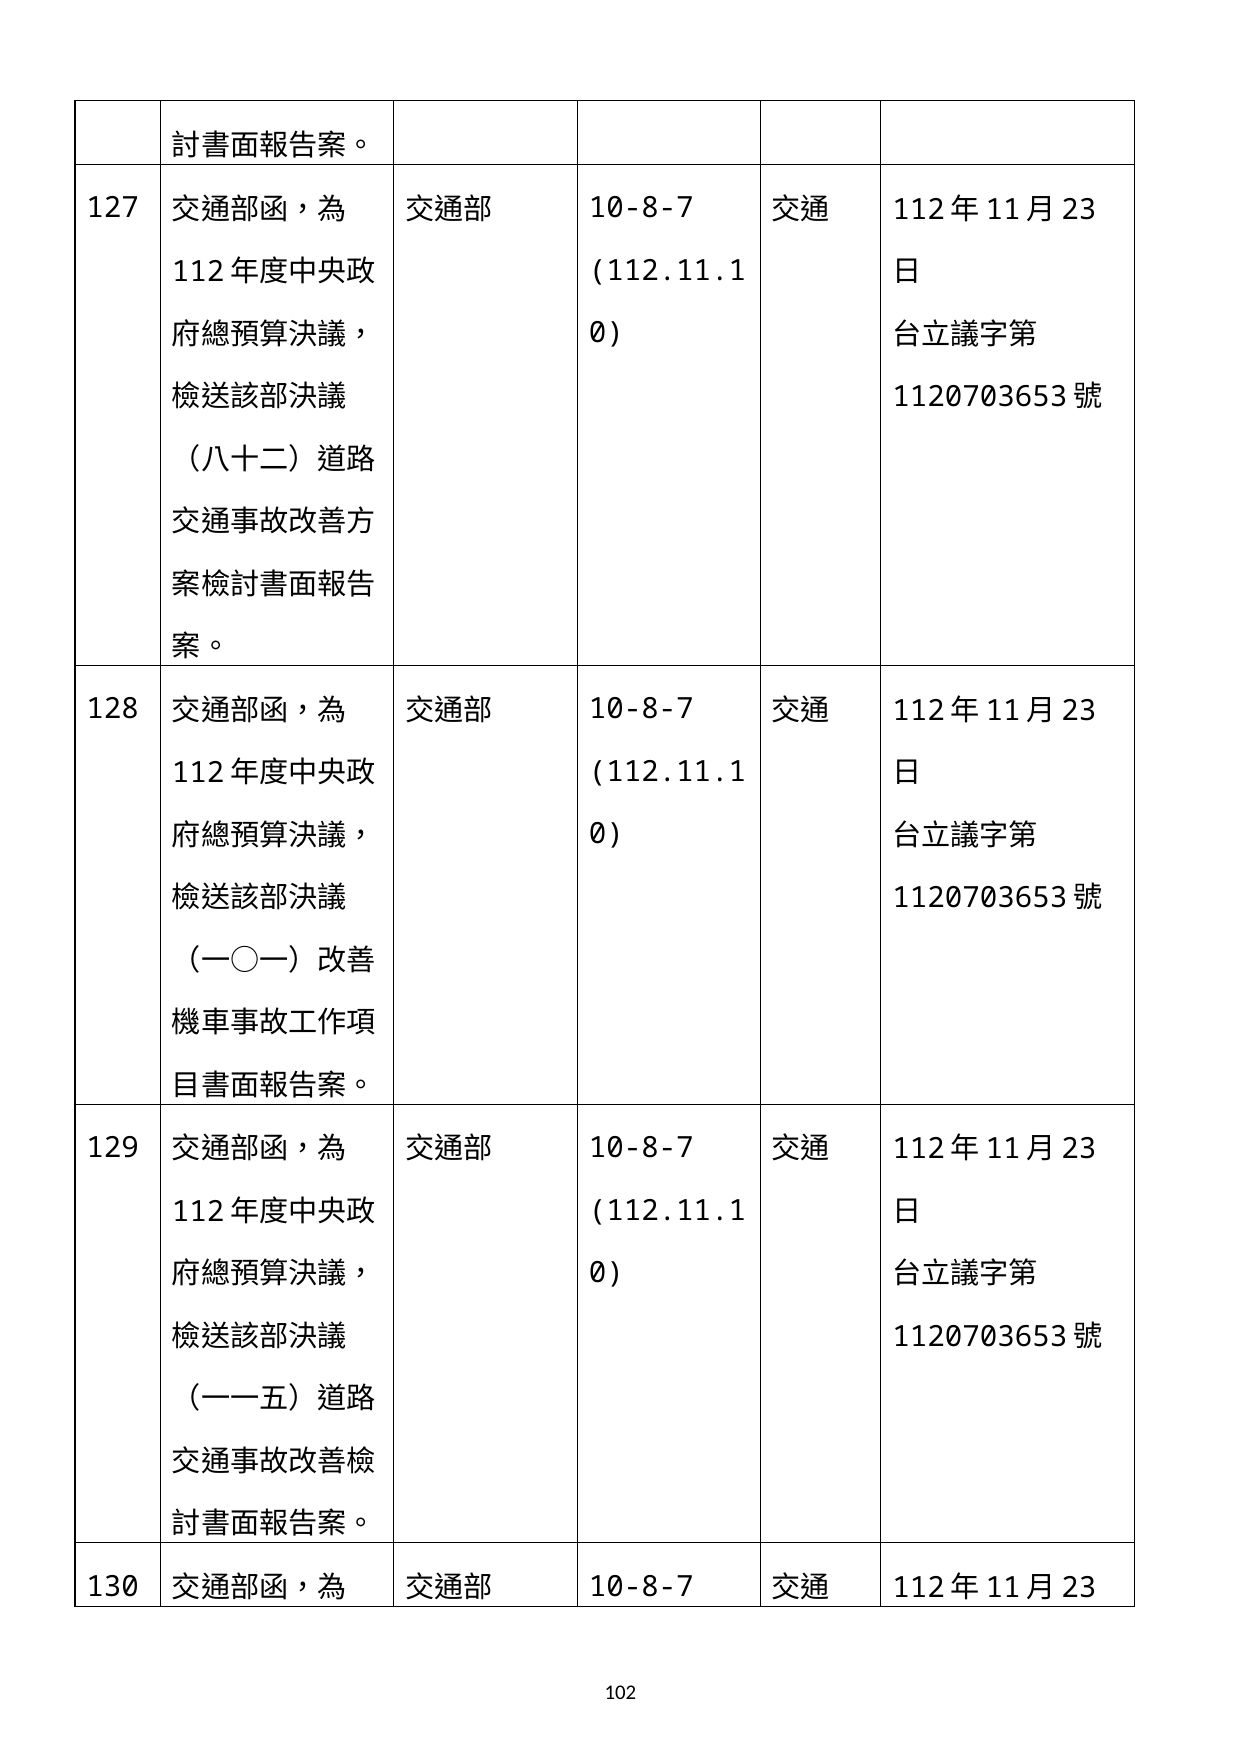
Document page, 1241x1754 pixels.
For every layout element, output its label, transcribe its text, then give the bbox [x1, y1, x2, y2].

table_cell 交通部 [394, 165, 577, 665]
table_cell 112年11月23日 台立議字第1120703653號 [881, 666, 1134, 1103]
table_cell [761, 101, 880, 164]
table_cell 交通部函，為112年度中央政府總預算決議，檢送該部決議（一一五）道路交通事故改善檢討書面報告案。 [161, 1105, 393, 1542]
table_cell 112年11月23 [881, 1543, 1134, 1606]
table_cell 128 [76, 666, 160, 1103]
table_cell 10-8-7 (112.11.10) [578, 165, 760, 665]
table_cell 交通 [761, 666, 880, 1103]
table_cell 10-8-7 (112.11.10) [578, 666, 760, 1103]
table_cell 交通部 [394, 666, 577, 1103]
table_cell 交通部 [394, 1105, 577, 1542]
table_cell 交通部函，為112年度中央政府總預算決議，檢送該部決議（一○一）改善機車事故工作項目書面報告案。 [161, 666, 393, 1103]
table_cell [881, 101, 1134, 164]
table_cell 交通部 [394, 1543, 577, 1606]
table_cell 130 [76, 1543, 160, 1606]
table_cell [578, 101, 760, 164]
table_cell 討書面報告案。 [161, 101, 393, 164]
table_cell 交通 [761, 165, 880, 665]
table_cell 129 [76, 1105, 160, 1542]
table_cell 交通 [761, 1543, 880, 1606]
table_cell 交通部函，為112年度中央政府總預算決議，檢送該部決議（八十二）道路交通事故改善方案檢討書面報告案。 [161, 165, 393, 665]
table_cell [394, 101, 577, 164]
table_cell 交通 [761, 1105, 880, 1542]
table_cell 交通部函，為 [161, 1543, 393, 1606]
table_cell 112年11月23日 台立議字第1120703653號 [881, 1105, 1134, 1542]
table_cell [76, 101, 160, 164]
table_cell 10-8-7 [578, 1543, 760, 1606]
table_cell 112年11月23日 台立議字第1120703653號 [881, 165, 1134, 665]
table_cell 127 [76, 165, 160, 665]
table_cell 10-8-7 (112.11.10) [578, 1105, 760, 1542]
